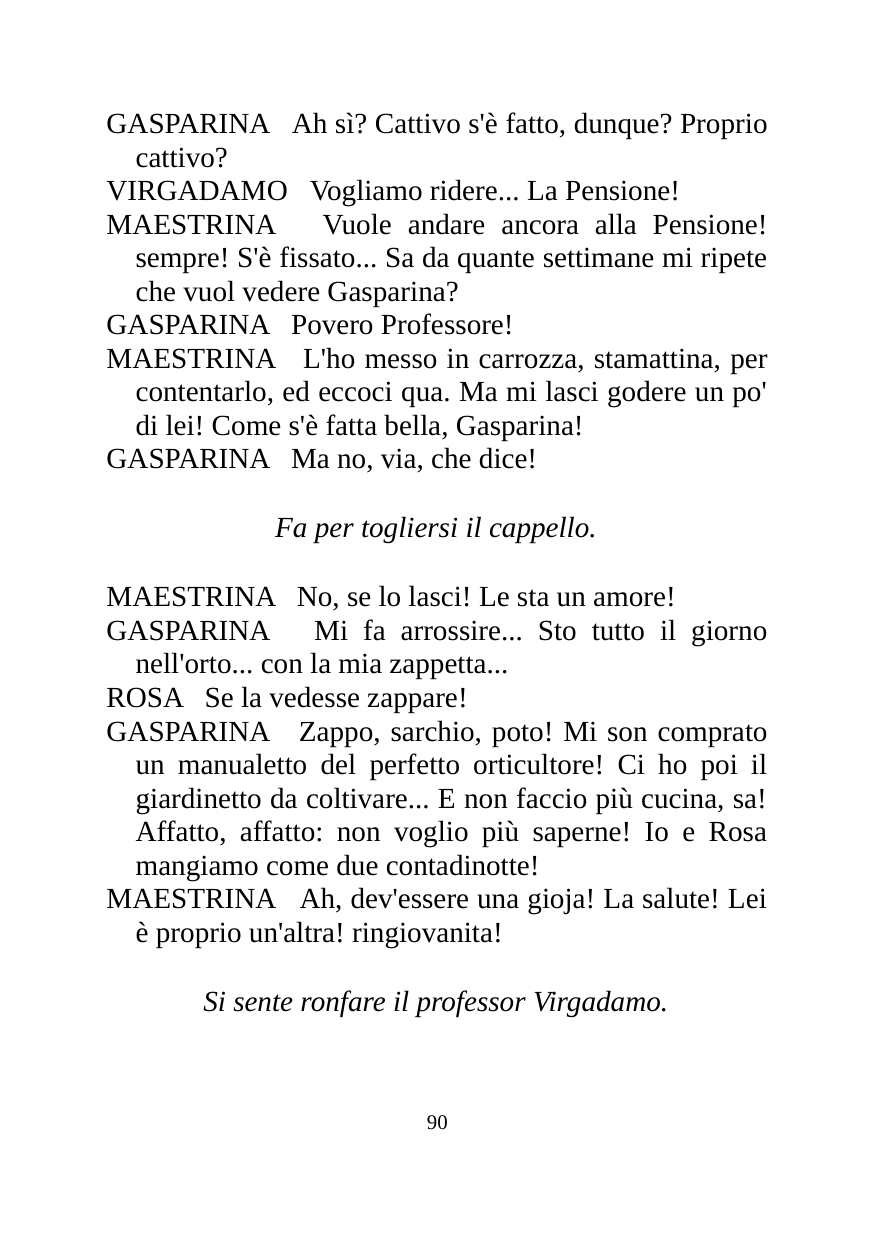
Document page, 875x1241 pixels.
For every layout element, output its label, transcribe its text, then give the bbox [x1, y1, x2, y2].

text Fa per togliersi il cappello. [106, 511, 768, 544]
text GASPARINA Zappo, sarchio, poto! Mi son comprato un manualetto del perfetto orticultore! Ci ho poi il giardinetto da coltivare... E non faccio più cucina, sa! Affatto, affatto: non voglio più saperne! Io e Rosa mangiamo come due contadinotte! [106, 714, 768, 881]
text MAESTRINA L'ho messo in carrozza, stamattina, per contentarlo, ed eccoci qua. Ma mi lasci godere un po' di lei! Come s'è fatta bella, Gasparina! [106, 341, 768, 442]
text GASPARINA Ma no, via, che dice! [106, 442, 768, 475]
text GASPARINA Mi fa arrossire... Sto tutto il giorno nell'orto... con la mia zappetta... [106, 613, 768, 680]
text GASPARINA Ah sì? Cattivo s'è fatto, dunque? Proprio cattivo? [106, 106, 768, 173]
text MAESTRINA No, se lo lasci! Le sta un amore! [106, 579, 768, 613]
text MAESTRINA Ah, dev'essere una gioja! La salute! Lei è proprio un'altra! ringiovanita! [106, 881, 768, 948]
text ROSA Se la vedesse zappare! [106, 680, 768, 714]
text MAESTRINA Vuole andare ancora alla Pensione! sempre! S'è fissato... Sa da quante settimane mi ripete che vuol vedere Gasparina? [106, 207, 768, 307]
text Si sente ronfare il professor Virgadamo. [106, 984, 768, 1017]
text VIRGADAMO Vogliamo ridere... La Pensione! [106, 173, 768, 207]
text GASPARINA Povero Professore! [106, 307, 768, 341]
